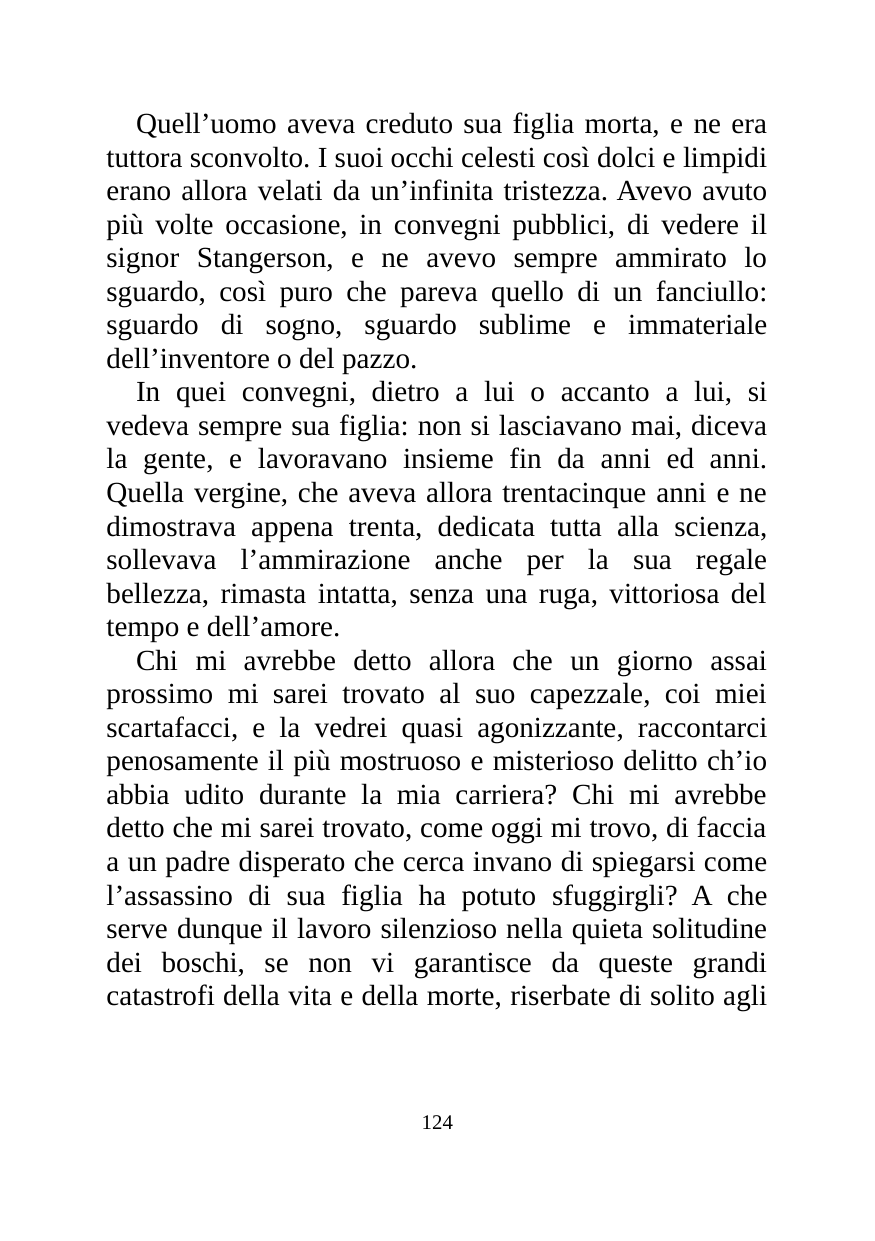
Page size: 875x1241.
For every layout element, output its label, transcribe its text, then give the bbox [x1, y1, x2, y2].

text In quei convegni, dietro a lui o accanto a lui, si vedeva sempre sua figlia: non si lasciavano mai, diceva la gente, e lavoravano insieme fin da anni ed anni. Quella vergine, che aveva allora trentacinque anni e ne dimostrava appena trenta, dedicata tutta alla scienza, sollevava l’ammirazione anche per la sua regale bellezza, rimasta intatta, senza una ruga, vittoriosa del tempo e dell’amore. [106, 374, 768, 643]
text Quell’uomo aveva creduto sua figlia morta, e ne era tuttora sconvolto. I suoi occhi celesti così dolci e limpidi erano allora velati da un’infinita tristezza. Avevo avuto più volte occasione, in convegni pubblici, di vedere il signor Stangerson, e ne avevo sempre ammirato lo sguardo, così puro che pareva quello di un fanciullo: sguardo di sogno, sguardo sublime e immateriale dell’inventore o del pazzo. [106, 106, 768, 374]
text Chi mi avrebbe detto allora che un giorno assai prossimo mi sarei trovato al suo capezzale, coi miei scartafacci, e la vedrei quasi agonizzante, raccontarci penosamente il più mostruoso e misterioso delitto ch’io abbia udito durante la mia carriera? Chi mi avrebbe detto che mi sarei trovato, come oggi mi trovo, di faccia a un padre disperato che cerca invano di spiegarsi come l’assassino di sua figlia ha potuto sfuggirgli? A che serve dunque il lavoro silenzioso nella quieta solitudine dei boschi, se non vi garantisce da queste grandi catastrofi della vita e della morte, riserbate di solito agli [106, 643, 768, 1012]
